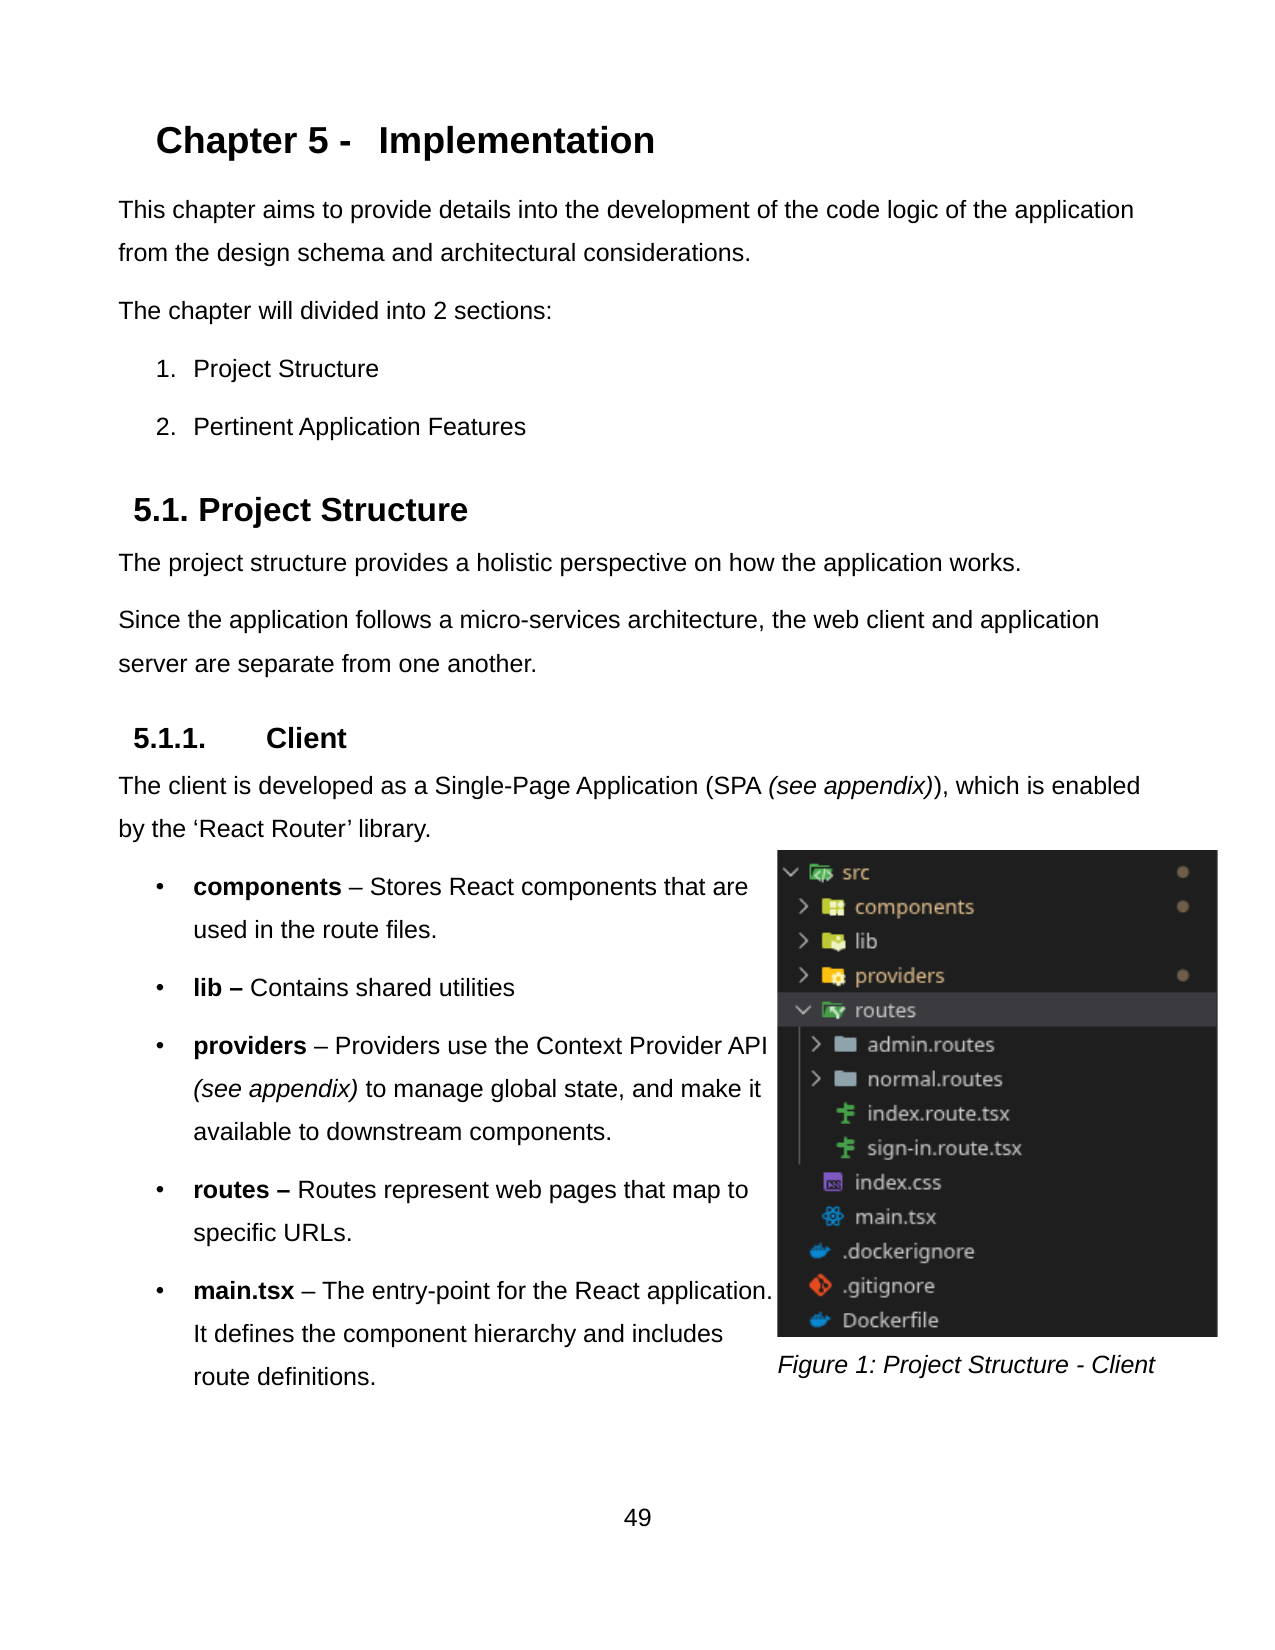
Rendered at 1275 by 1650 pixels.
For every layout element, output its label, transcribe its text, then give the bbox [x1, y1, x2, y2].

subtitle Implementation [156, 118, 1157, 161]
subtitle Project Structure [118, 490, 1157, 528]
list main.tsx – The entry-point for the React application. It defines the component hierarchy and includes route definitions. [156, 1276, 1157, 1391]
text The chapter will divided into 2 sections: [118, 296, 1157, 325]
text The project structure provides a holistic perspective on how the application works. [118, 548, 1157, 576]
list providers – Providers use the Context Provider API (see appendix) to manage global state, and make it available to downstream components. [156, 1031, 777, 1146]
subtitle Client [118, 721, 1157, 754]
text Figure 1: Project Structure - Client [777, 1337, 1218, 1379]
list Pertinent Application Features [156, 412, 1157, 440]
list routes – Routes represent web pages that map to specific URLs. [156, 1175, 777, 1247]
text This chapter aims to provide details into the development of the code logic of the application from the design schema and architectural considerations. [118, 195, 1157, 267]
picture [777, 850, 1218, 1337]
list components – Stores React components that are used in the route files. [156, 872, 777, 944]
list Project Structure [156, 354, 1157, 383]
text Since the application follows a micro-services architecture, the web client and application server are separate from one another. [118, 605, 1157, 677]
list lib – Contains shared utilities [156, 973, 777, 1002]
text The client is developed as a Single-Page Application (SPA (see appendix)), which is enabled by the ‘React Router’ library. [118, 771, 1157, 843]
